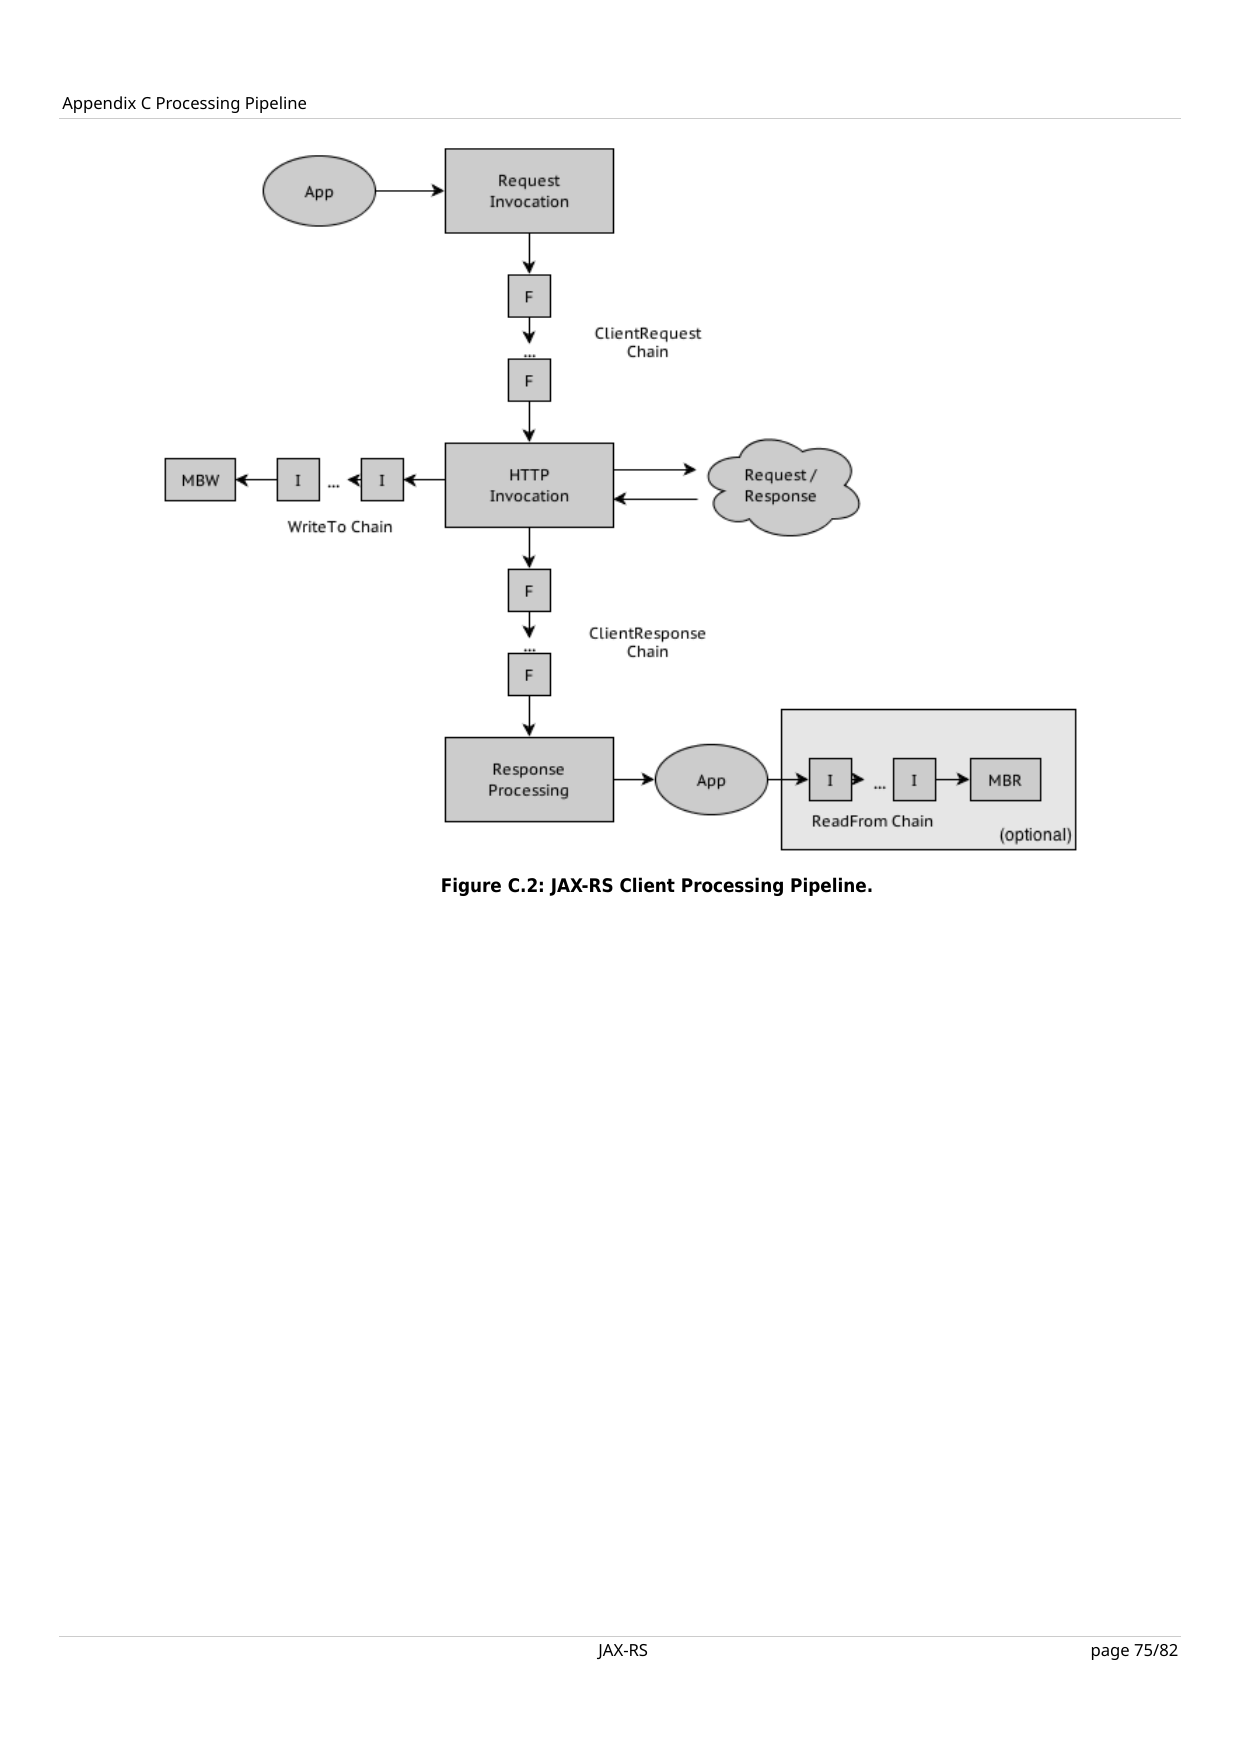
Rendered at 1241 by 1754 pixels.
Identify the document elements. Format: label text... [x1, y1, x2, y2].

text Figure C.2: JAX-RS Client Processing Pipeline. [192, 852, 1122, 897]
picture [162, 147, 1078, 852]
